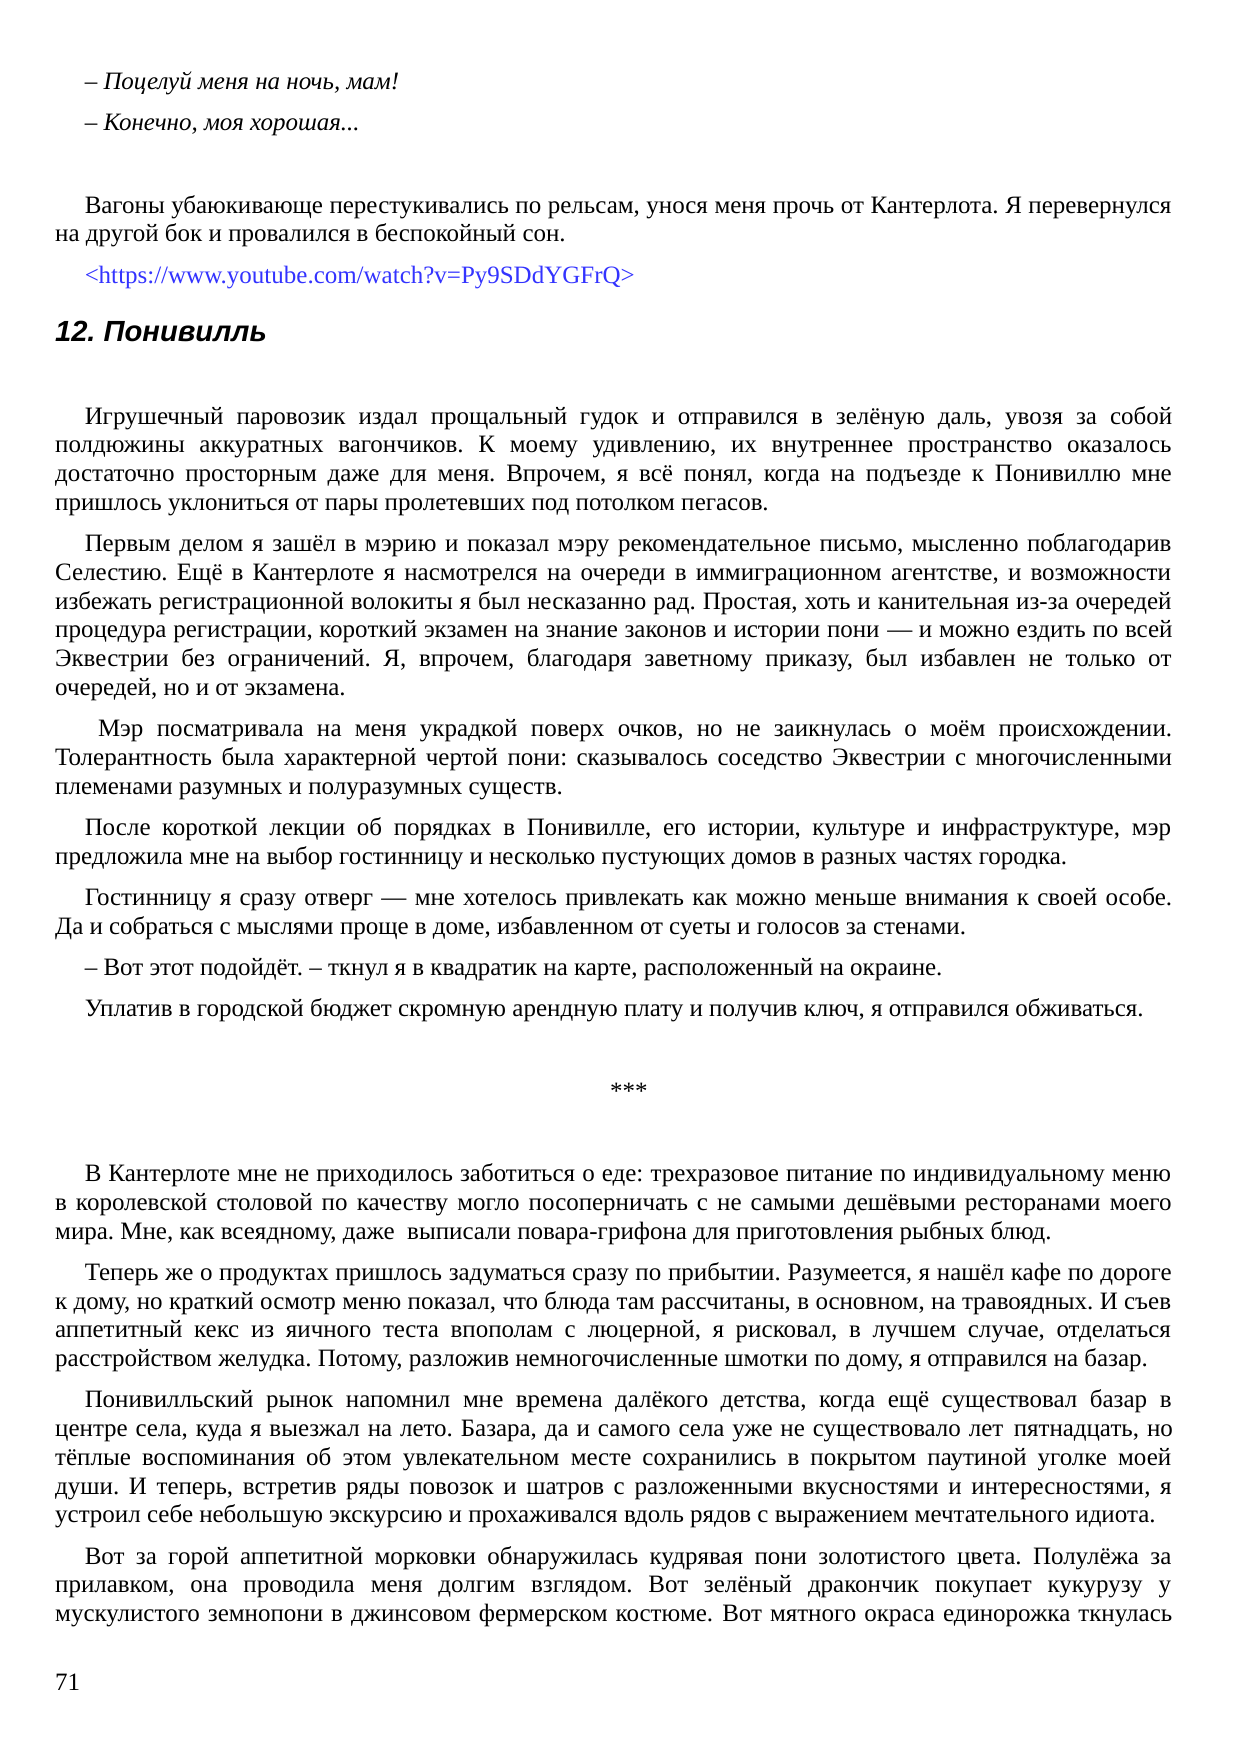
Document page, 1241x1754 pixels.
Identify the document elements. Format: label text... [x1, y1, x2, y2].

text Первым делом я зашёл в мэрию и показал мэру рекомендательное письмо, мысленно поблагодарив Селестию. Ещё в Кантерлоте я насмотрелся на очереди в иммиграционном агентстве, и возможности избежать регистрационной волокиты я был несказанно рад. Простая, хоть и канительная из-за очередей процедура регистрации, короткий экзамен на знание законов и истории пони — и можно ездить по всей Эквестрии без ограничений. Я, впрочем, благодаря заветному приказу, был избавлен не только от очередей, но и от экзамена. [55, 528, 1173, 701]
text – Конечно, моя хорошая... [55, 107, 1173, 136]
text *** [55, 1076, 1173, 1104]
text Теперь же о продуктах пришлось задуматься сразу по прибытии. Разумеется, я нашёл кафе по дороге к дому, но краткий осмотр меню показал, что блюда там рассчитаны, в основном, на травоядных. И съев аппетитный кекс из яичного теста впополам с люцерной, я рисковал, в лучшем случае, отделаться расстройством желудка. Потому, разложив немногочисленные шмотки по дому, я отправился на базар. [55, 1257, 1173, 1372]
text <https://www.youtube.com/watch?v=Py9SDdYGFrQ> [55, 260, 1173, 288]
text Понивилльский рынок напомнил мне времена далёкого детства, когда ещё существовал базар в центре села, куда я выезжал на лето. Базара, да и самого села уже не существовало лет пятнадцать, но тёплые воспоминания об этом увлекательном месте сохранились в покрытом паутиной уголке моей души. И теперь, встретив ряды повозок и шатров с разложенными вкусностями и интересностями, я устроил себе небольшую экскурсию и прохаживался вдоль рядов с выражением мечтательного идиота. [55, 1384, 1173, 1528]
text – Вот этот подойдёт. – ткнул я в квадратик на карте, расположенный на окраине. [55, 952, 1173, 981]
text Игрушечный паровозик издал прощальный гудок и отправился в зелёную даль, увозя за собой полдюжины аккуратных вагончиков. К моему удивлению, их внутреннее пространство оказалось достаточно просторным даже для меня. Впрочем, я всё понял, когда на подъезде к Понивиллю мне пришлось уклониться от пары пролетевших под потолком пегасов. [55, 401, 1173, 516]
text В Кантерлоте мне не приходилось заботиться о еде: трехразовое питание по индивидуальному меню в королевской столовой по качеству могло посоперничать с не самыми дешёвыми ресторанами моего мира. Мне, как всеядному, даже выписали повара-грифона для приготовления рыбных блюд. [55, 1158, 1173, 1244]
text После короткой лекции об порядках в Понивилле, его истории, культуре и инфраструктуре, мэр предложила мне на выбор гостинницу и несколько пустующих домов в разных частях городка. [55, 812, 1173, 869]
subtitle 12. Понивилль [55, 313, 1173, 347]
text – Поцелуй меня на ночь, мам! [55, 66, 1173, 95]
text Мэр посматривала на меня украдкой поверх очков, но не заикнулась о моём происхождении. Толерантность была характерной чертой пони: сказывалось соседство Эквестрии с многочисленными племенами разумных и полуразумных существ. [55, 713, 1173, 799]
text Вагоны убаюкивающе перестукивались по рельсам, унося меня прочь от Кантерлота. Я перевернулся на другой бок и провалился в беспокойный сон. [55, 190, 1173, 247]
text Уплатив в городской бюджет скромную арендную плату и получив ключ, я отправился обживаться. [55, 993, 1173, 1022]
text Гостинницу я сразу отверг — мне хотелось привлекать как можно меньше внимания к своей особе. Да и собраться с мыслями проще в доме, избавленном от суеты и голосов за стенами. [55, 882, 1173, 939]
text Вот за горой аппетитной морковки обнаружилась кудрявая пони золотистого цвета. Полулёжа за прилавком, она проводила меня долгим взглядом. Вот зелёный дракончик покупает кукурузу у мускулистого земнопони в джинсовом фермерском костюме. Вот мятного окраса единорожка ткнулась [55, 1541, 1173, 1627]
